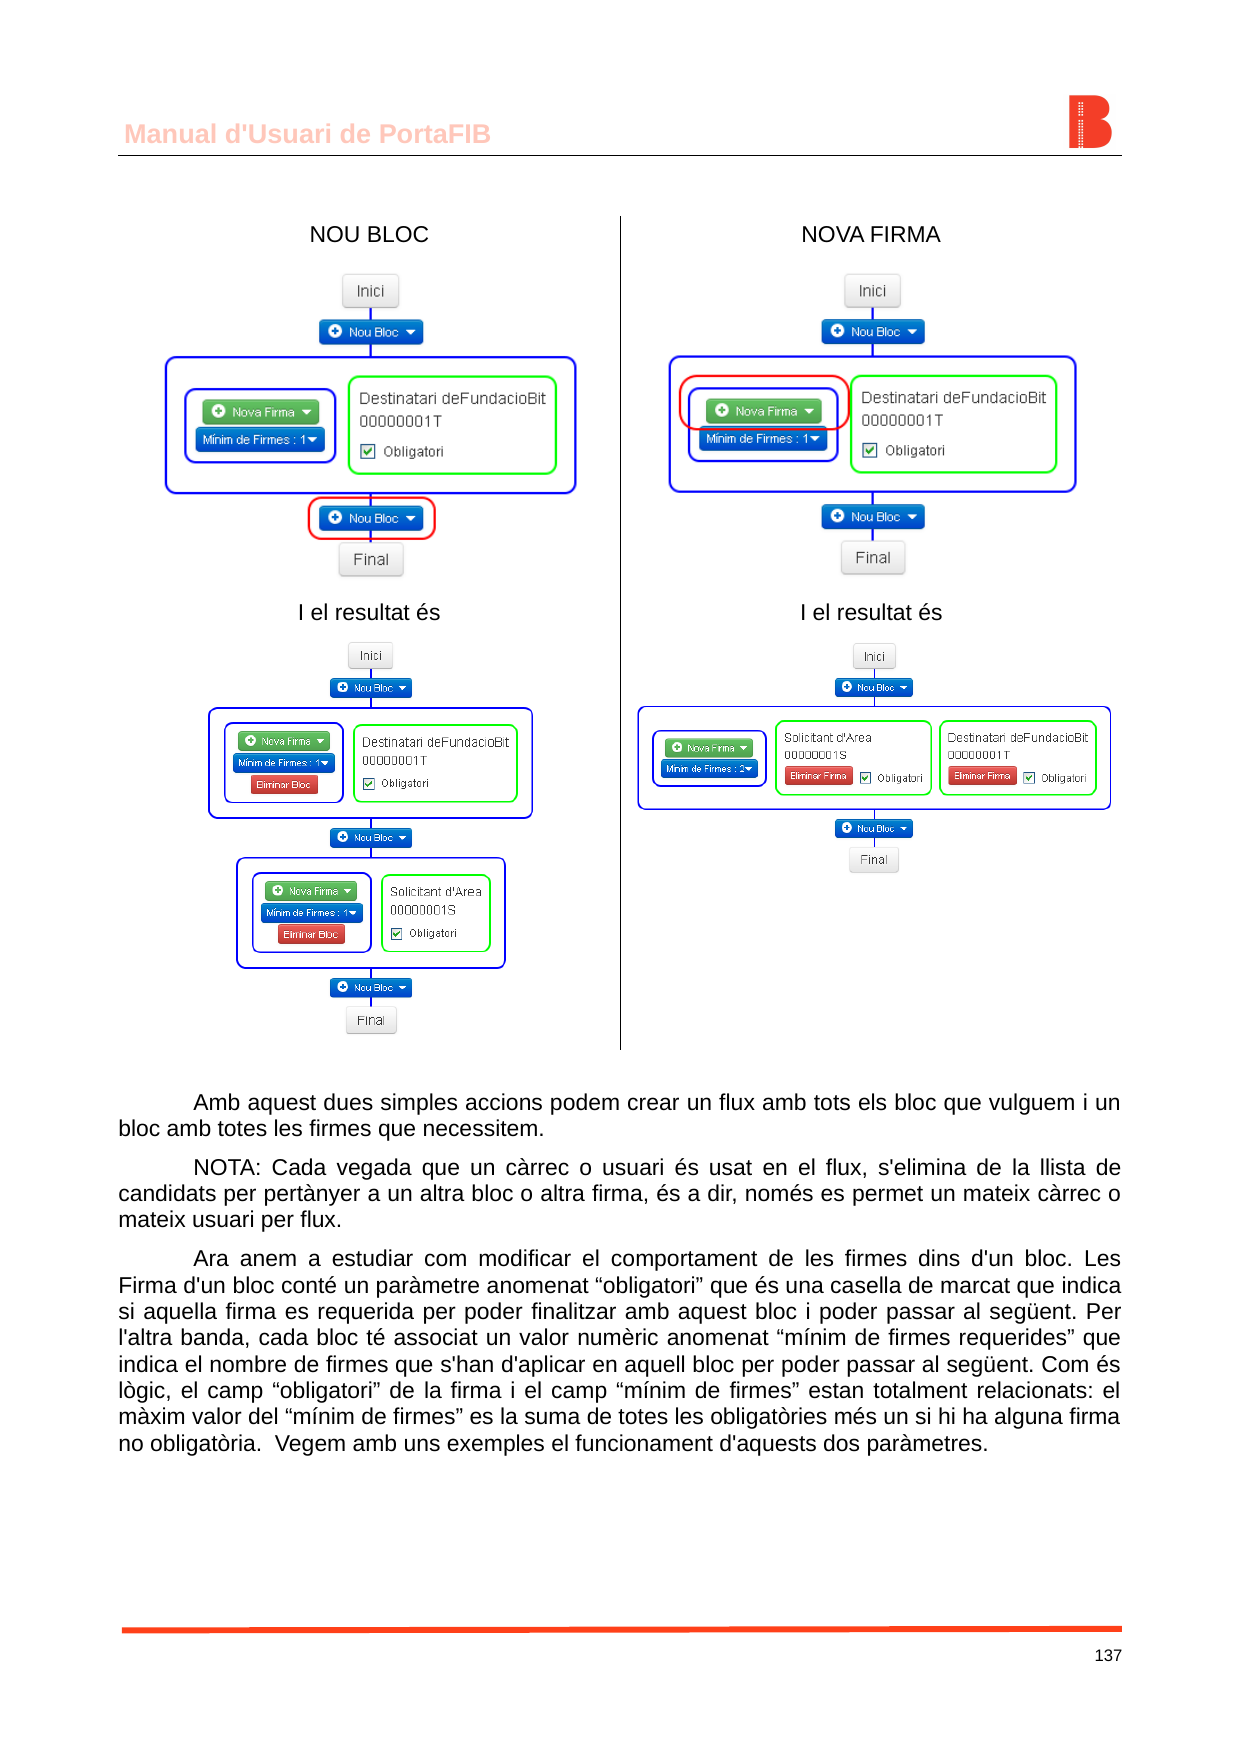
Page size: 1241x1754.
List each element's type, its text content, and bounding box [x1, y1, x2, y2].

table_cell I el resultat és [118, 594, 620, 631]
table_header NOU BLOC [118, 216, 620, 253]
picture [1063, 94, 1117, 150]
picture [150, 259, 588, 588]
picture [625, 637, 1117, 879]
table_cell [118, 631, 620, 1049]
table_cell [621, 254, 1122, 593]
text Ara anem a estudiar com modificar el comportament de les firmes dins d'un bloc. Les Firma d'un bloc conté un paràmetre anomenat “obligatori” que és una casella de marcat que indica si aquella firma es requerida per poder finalitzar amb aquest bloc i poder passar al següent. Per l'altra banda, cada bloc té associat un valor numèric anomenat “mínim de firmes requerides” que indica el nombre de firmes que s'han d'aplicar en aquell bloc per poder passar al següent. Com és lògic, el camp “obligatori” de la firma i el camp “mínim de firmes” estan totalment relacionats: el màxim valor del “mínim de firmes” es la suma de totes les obligatòries més un si hi ha alguna firma no obligatòria. Vegem amb uns exemples el funcionament d'aquests dos paràmetres. [118, 1245, 1122, 1456]
picture [198, 637, 540, 1044]
text NOTA: Cada vegada que un càrrec o usuari és usat en el flux, s'elimina de la llista de candidats per pertànyer a un altra bloc o altra firma, és a dir, només es permet un mateix càrrec o mateix usuari per flux. [118, 1154, 1122, 1233]
table_cell [118, 254, 620, 593]
text Amb aquest dues simples accions podem crear un flux amb tots els bloc que vulguem i un bloc amb totes les firmes que necessitem. [118, 1088, 1122, 1141]
table_cell [621, 631, 1122, 1049]
table_cell I el resultat és [621, 594, 1122, 631]
picture [654, 259, 1088, 586]
table_header NOVA FIRMA [621, 216, 1122, 253]
